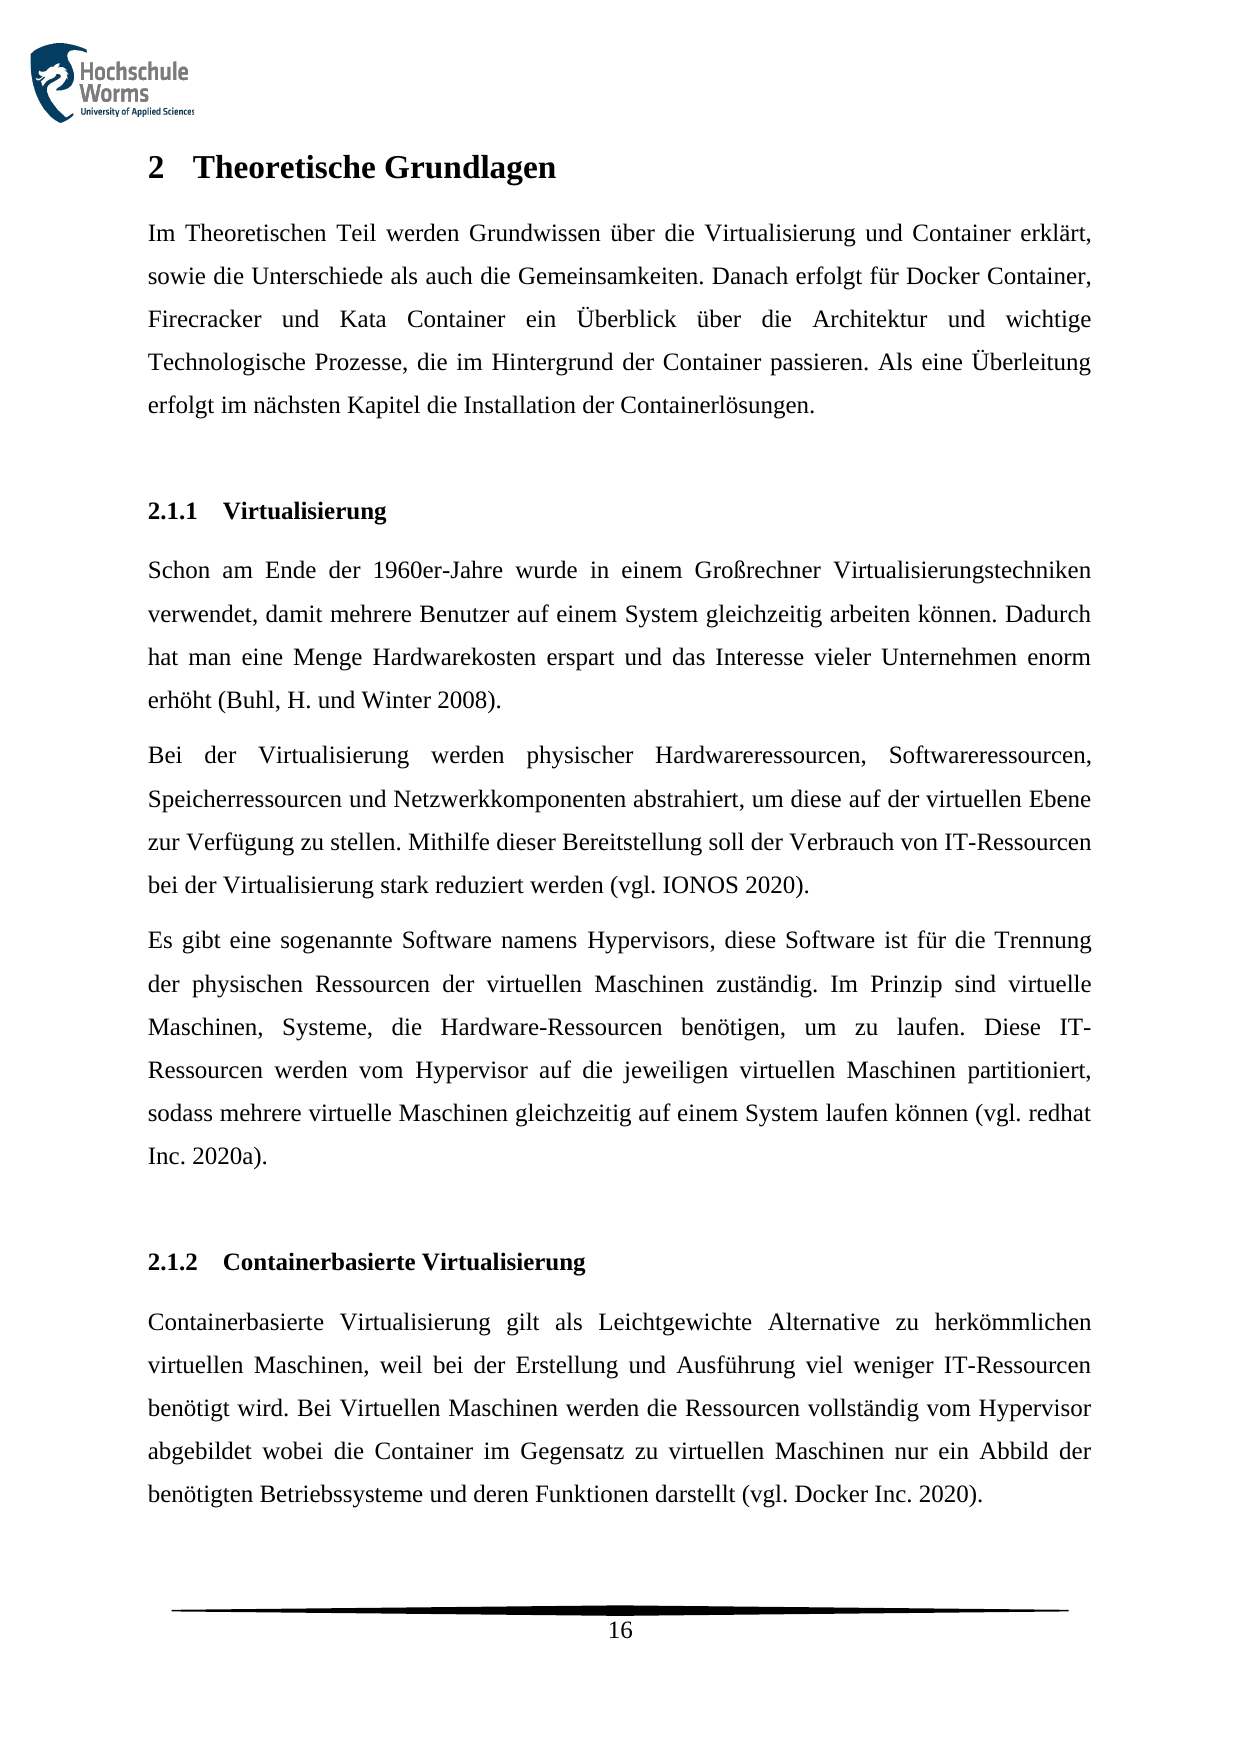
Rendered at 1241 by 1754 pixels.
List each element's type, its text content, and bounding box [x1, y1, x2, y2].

text Es gibt eine sogenannte Software namens Hypervisors, diese Software ist für die Trennung der physischen Ressourcen der virtuellen Maschinen zuständig. Im Prinzip sind virtuelle Maschinen, Systeme, die Hardware-Ressourcen benötigen, um zu laufen. Diese IT-Ressourcen werden vom Hypervisor auf die jeweiligen virtuellen Maschinen partitioniert, sodass mehrere virtuelle Maschinen gleichzeitig auf einem System laufen können (vgl. redhat Inc. 2020a). [148, 926, 1092, 1170]
text Im Theoretischen Teil werden Grundwissen über die Virtualisierung und Container erklärt, sowie die Unterschiede als auch die Gemeinsamkeiten. Danach erfolgt für Docker Container, Firecracker und Kata Container ein Überblick über die Architektur und wichtige Technologische Prozesse, die im Hintergrund der Container passieren. Als eine Überleitung erfolgt im nächsten Kapitel die Installation der Containerlösungen. [148, 218, 1092, 419]
subtitle Virtualisierung [148, 496, 1092, 524]
subtitle Theoretische Grundlagen [148, 148, 1092, 186]
text Schon am Ende der 1960er-Jahre wurde in einem Großrechner Virtualisierungstechniken verwendet, damit mehrere Benutzer auf einem System gleichzeitig arbeiten können. Dadurch hat man eine Menge Hardwarekosten erspart und das Interesse vieler Unternehmen enorm erhöht (Buhl, H. und Winter 2008). [148, 556, 1092, 714]
subtitle Containerbasierte Virtualisierung [148, 1247, 1092, 1276]
text Containerbasierte Virtualisierung gilt als Leichtgewichte Alternative zu herkömmlichen virtuellen Maschinen, weil bei der Erstellung und Ausführung viel weniger IT-Ressourcen benötigt wird. Bei Virtuellen Maschinen werden die Ressourcen vollständig vom Hypervisor abgebildet wobei die Container im Gegensatz zu virtuellen Maschinen nur ein Abbild der benötigten Betriebssysteme und deren Funktionen darstellt (vgl. Docker Inc. 2020). [148, 1307, 1092, 1508]
text Bei der Virtualisierung werden physischer Hardwareressourcen, Softwareressourcen, Speicherressourcen und Netzwerkkomponenten abstrahiert, um diese auf der virtuellen Ebene zur Verfügung zu stellen. Mithilfe dieser Bereitstellung soll der Verbrauch von IT-Ressourcen bei der Virtualisierung stark reduziert werden (vgl. IONOS 2020). [148, 741, 1092, 899]
